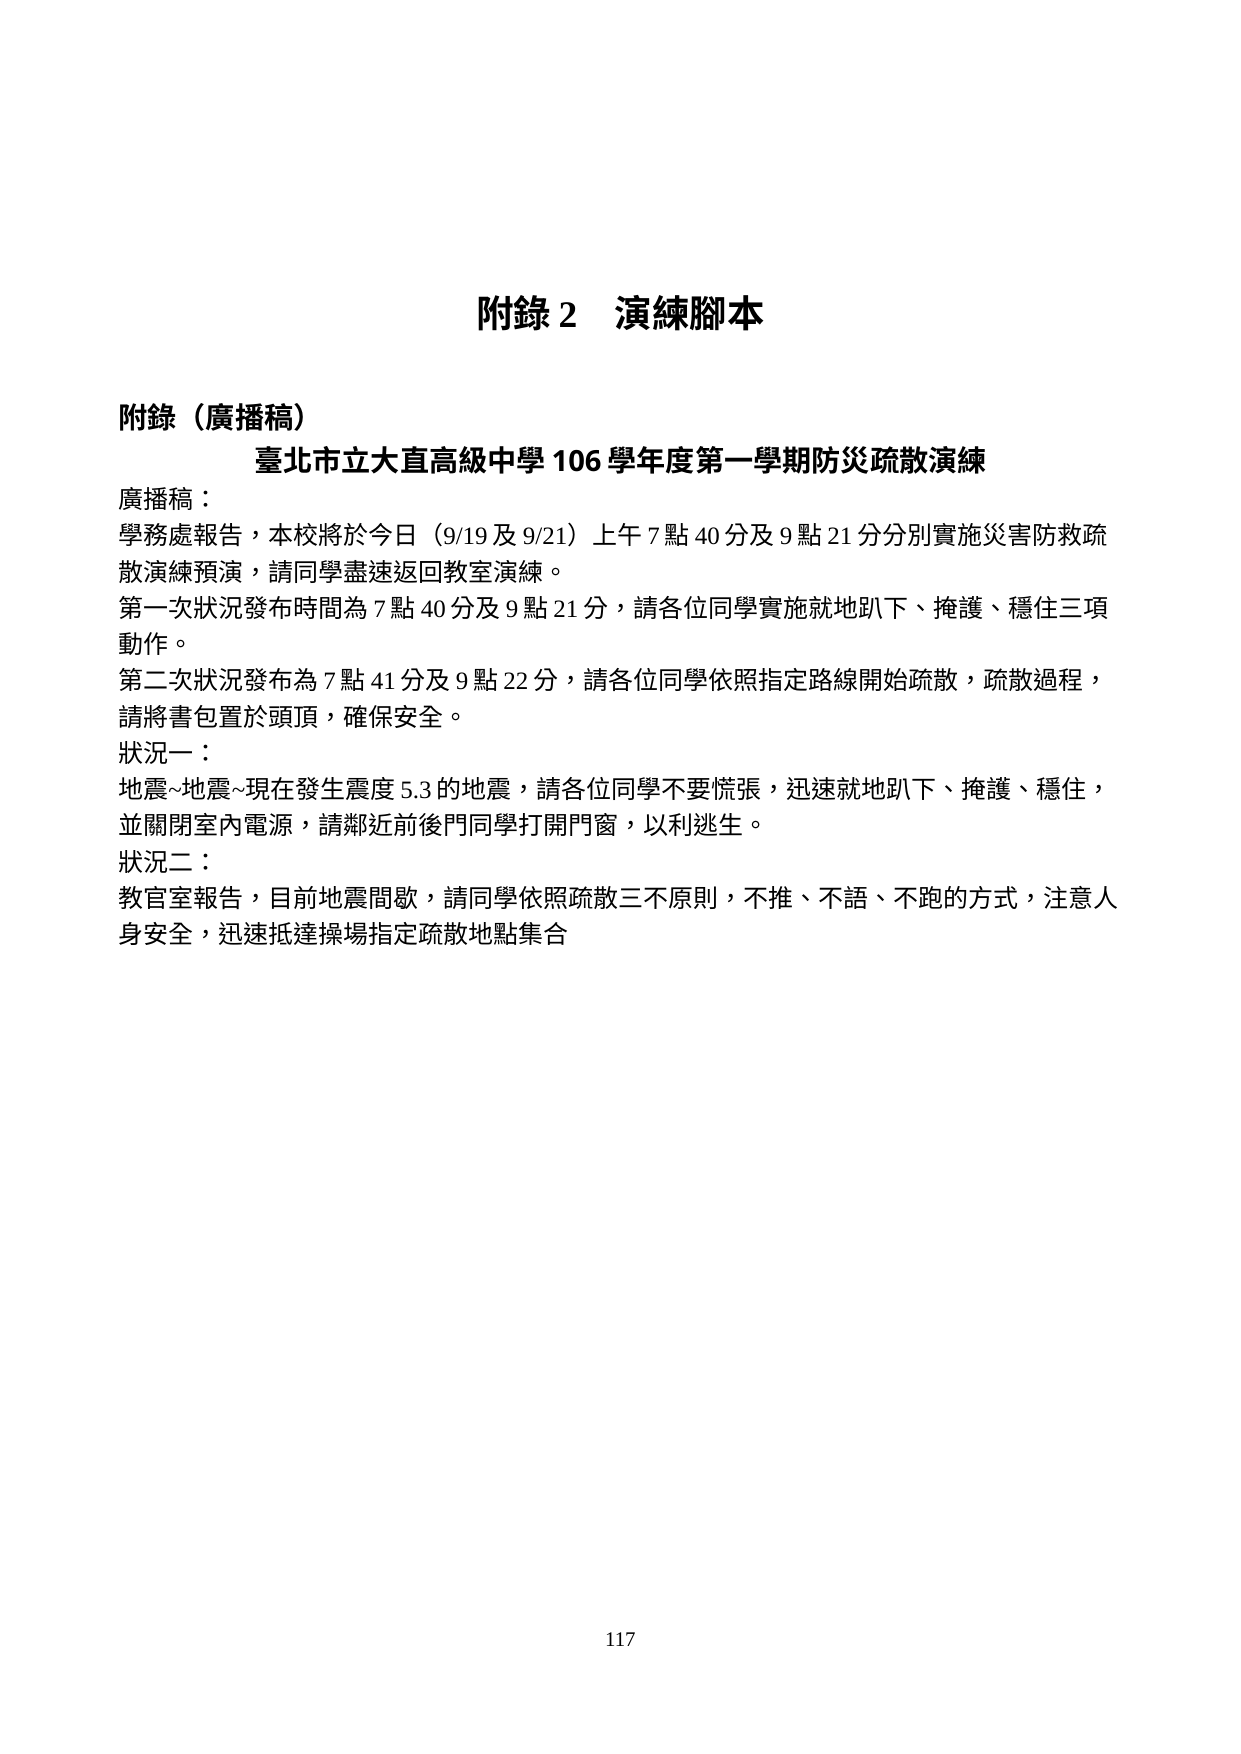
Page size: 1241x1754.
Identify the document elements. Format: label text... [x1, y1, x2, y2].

text 學務處報告，本校將於今日（9/19及9/21）上午7點40分及9點21分分別實施災害防救疏散演練預演，請同學盡速返回教室演練。 [118, 516, 1122, 588]
text 狀況二： [118, 842, 1122, 878]
text 廣播稿： [118, 479, 1122, 516]
text 地震~地震~現在發生震度5.3的地震，請各位同學不要慌張，迅速就地趴下、掩護、穩住，並關閉室內電源，請鄰近前後門同學打開門窗，以利逃生。 [118, 769, 1122, 842]
text 狀況一： [118, 733, 1122, 769]
text 教官室報告，目前地震間歇，請同學依照疏散三不原則，不推、不語、不跑的方式，注意人身安全，迅速抵達操場指定疏散地點集合 [118, 878, 1122, 951]
text 第一次狀況發布時間為7點40分及9點21分，請各位同學實施就地趴下、掩護、穩住三項動作。 [118, 588, 1122, 661]
text 附錄（廣播稿） [118, 395, 1122, 437]
text 第二次狀況發布為7點41分及9點22分，請各位同學依照指定路線開始疏散，疏散過程，請將書包置於頭頂，確保安全。 [118, 661, 1122, 733]
text 臺北市立大直高級中學106學年度第一學期防災疏散演練 [118, 437, 1122, 479]
subtitle 附錄2 演練腳本 [118, 214, 1122, 338]
